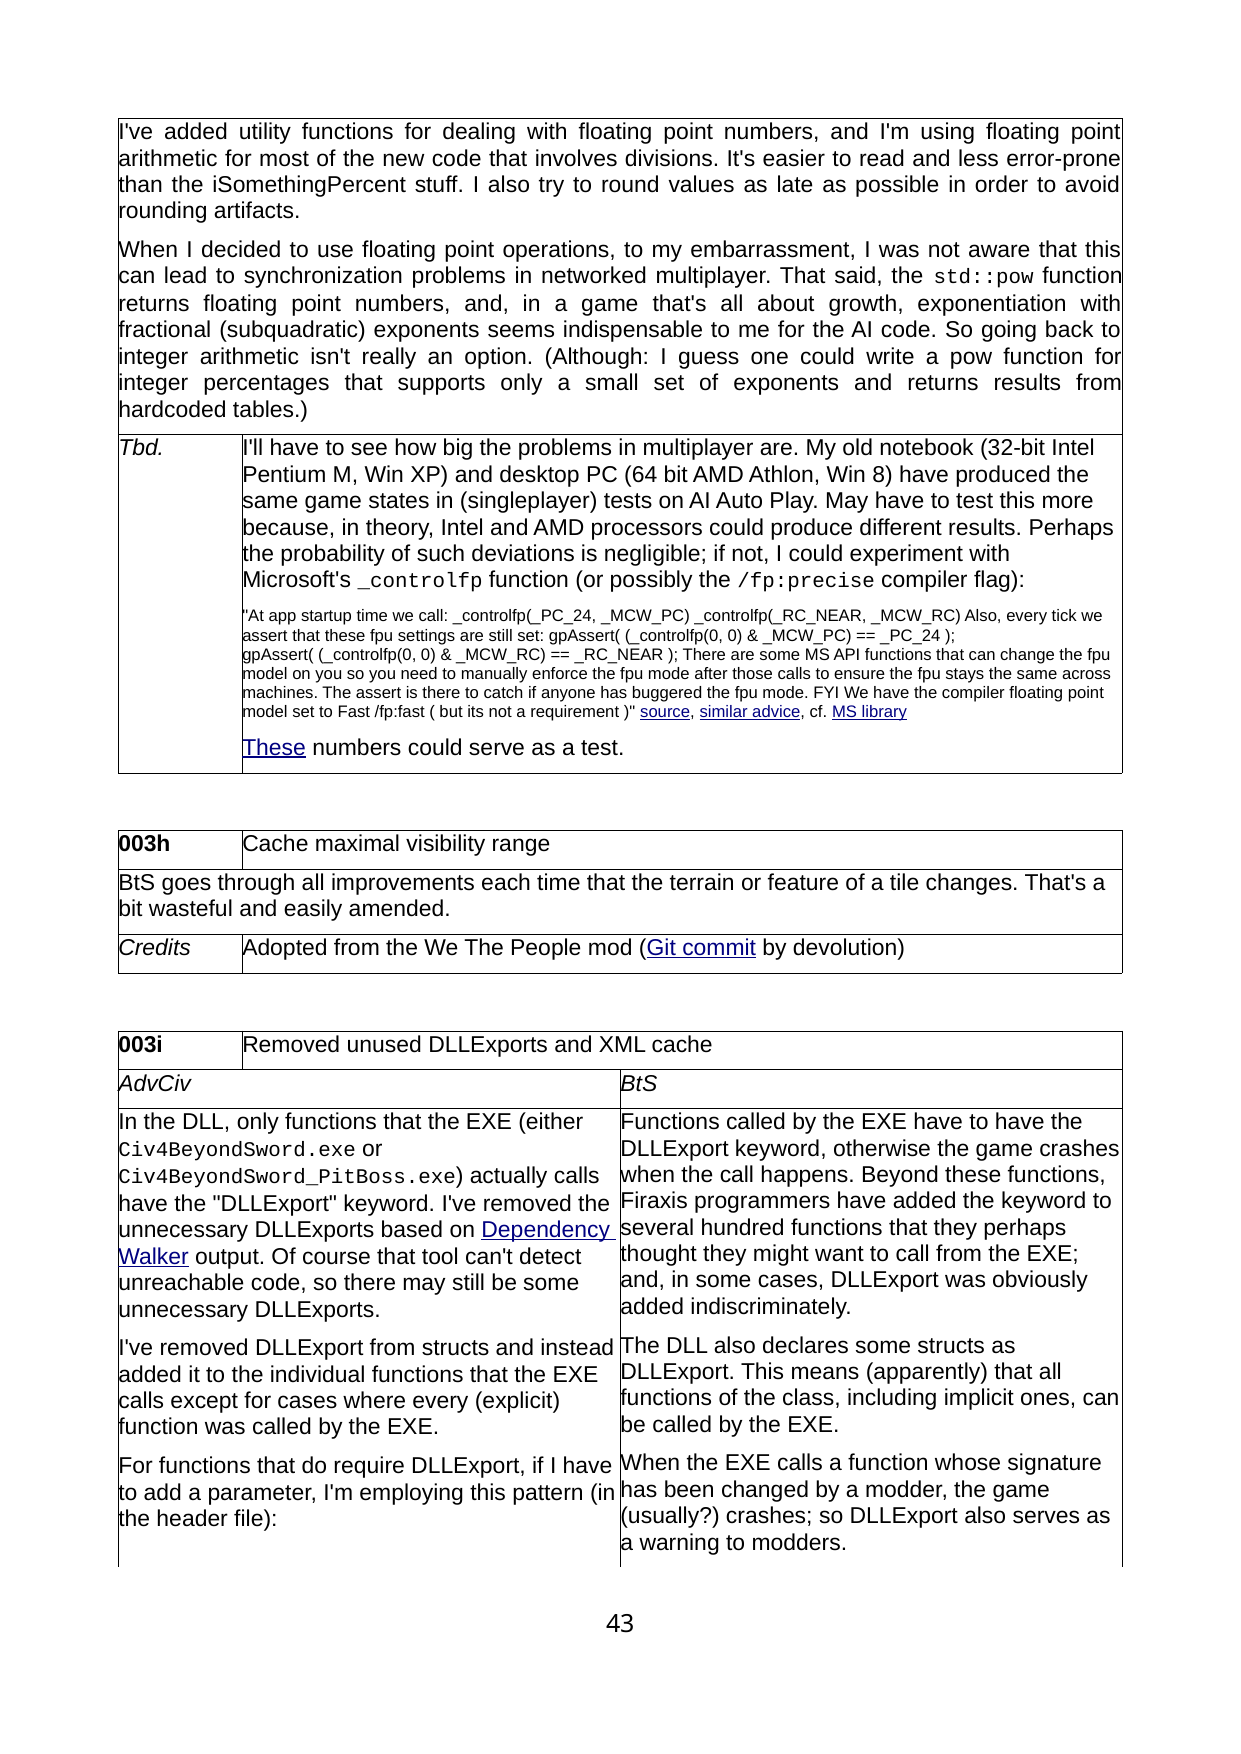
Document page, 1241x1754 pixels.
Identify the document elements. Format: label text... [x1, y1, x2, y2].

table_cell In the DLL, only functions that the EXE (either Civ4BeyondSword.exe or Civ4BeyondSword_PitBoss.exe) actually calls have the "DLLExport" keyword. I've removed the unnecessary DLLExports based on Dependency Walker output. Of course that tool can't detect unreachable code, so there may still be some unnecessary DLLExports. I've removed DLLExport from structs and instead added it to the individual functions that the EXE calls except for cases where every (explicit) function was called by the EXE. For functions that do require DLLExport, if I have to add a parameter, I'm employing this pattern (in the header file): [119, 1109, 620, 1567]
table_cell AdvCiv [119, 1070, 620, 1108]
table_cell BtS goes through all improvements each time that the terrain or feature of a tile changes. That's a bit wasteful and easily amended. [119, 870, 1122, 934]
table_cell Tbd. [119, 435, 242, 772]
table_header Cache maximal visibility range [243, 831, 1122, 869]
table_cell I'll have to see how big the problems in multiplayer are. My old notebook (32-bit Intel Pentium M, Win XP) and desktop PC (64 bit AMD Athlon, Win 8) have produced the same game states in (singleplayer) tests on AI Auto Play. May have to test this more because, in theory, Intel and AMD processors could produce different results. Perhaps the probability of such deviations is negligible; if not, I could experiment with Microsoft's _controlfp function (or possibly the /fp:precise compiler flag): "At app startup time we call: _controlfp(_PC_24, _MCW_PC) _controlfp(_RC_NEAR, _MCW_RC) Also, every tick we assert that these fpu settings are still set: gpAssert( (_controlfp(0, 0) & _MCW_PC) == _PC_24 ); gpAssert( (_controlfp(0, 0) & _MCW_RC) == _RC_NEAR ); There are some MS API functions that can change the fpu model on you so you need to manually enforce the fpu mode after those calls to ensure the fpu stays the same across machines. The assert is there to catch if anyone has buggered the fpu mode. FYI We have the compiler floating point model set to Fast /fp:fast ( but its not a requirement )" source, similar advice, cf. MS library These numbers could serve as a test. [243, 435, 1122, 772]
table_cell Adopted from the We The People mod (Git commit by devolution) [243, 935, 1122, 973]
table_cell I've added utility functions for dealing with floating point numbers, and I'm using floating point arithmetic for most of the new code that involves divisions. It's easier to read and less error-prone than the iSomethingPercent stuff. I also try to round values as late as possible in order to avoid rounding artifacts. When I decided to use floating point operations, to my embarrassment, I was not aware that this can lead to synchronization problems in networked multiplayer. That said, the std::pow function returns floating point numbers, and, in a game that's all about growth, exponentiation with fractional (subquadratic) exponents seems indispensable to me for the AI code. So going back to integer arithmetic isn't really an option. (Although: I guess one could write a pow function for integer percentages that supports only a small set of exponents and returns results from hardcoded tables.) [119, 119, 1122, 434]
table_header 003i [119, 1032, 242, 1069]
table_cell Functions called by the EXE have to have the DLLExport keyword, otherwise the game crashes when the call happens. Beyond these functions, Firaxis programmers have added the keyword to several hundred functions that they perhaps thought they might want to call from the EXE; and, in some cases, DLLExport was obviously added indiscriminately. The DLL also declares some structs as DLLExport. This means (apparently) that all functions of the class, including implicit ones, can be called by the EXE. When the EXE calls a function whose signature has been changed by a modder, the game (usually?) crashes; so DLLExport also serves as a warning to modders. [621, 1109, 1122, 1567]
table_cell BtS [621, 1070, 1122, 1108]
table_header 003h [119, 831, 242, 869]
table_header Removed unused DLLExports and XML cache [243, 1032, 1122, 1069]
table_cell Credits [119, 935, 242, 973]
